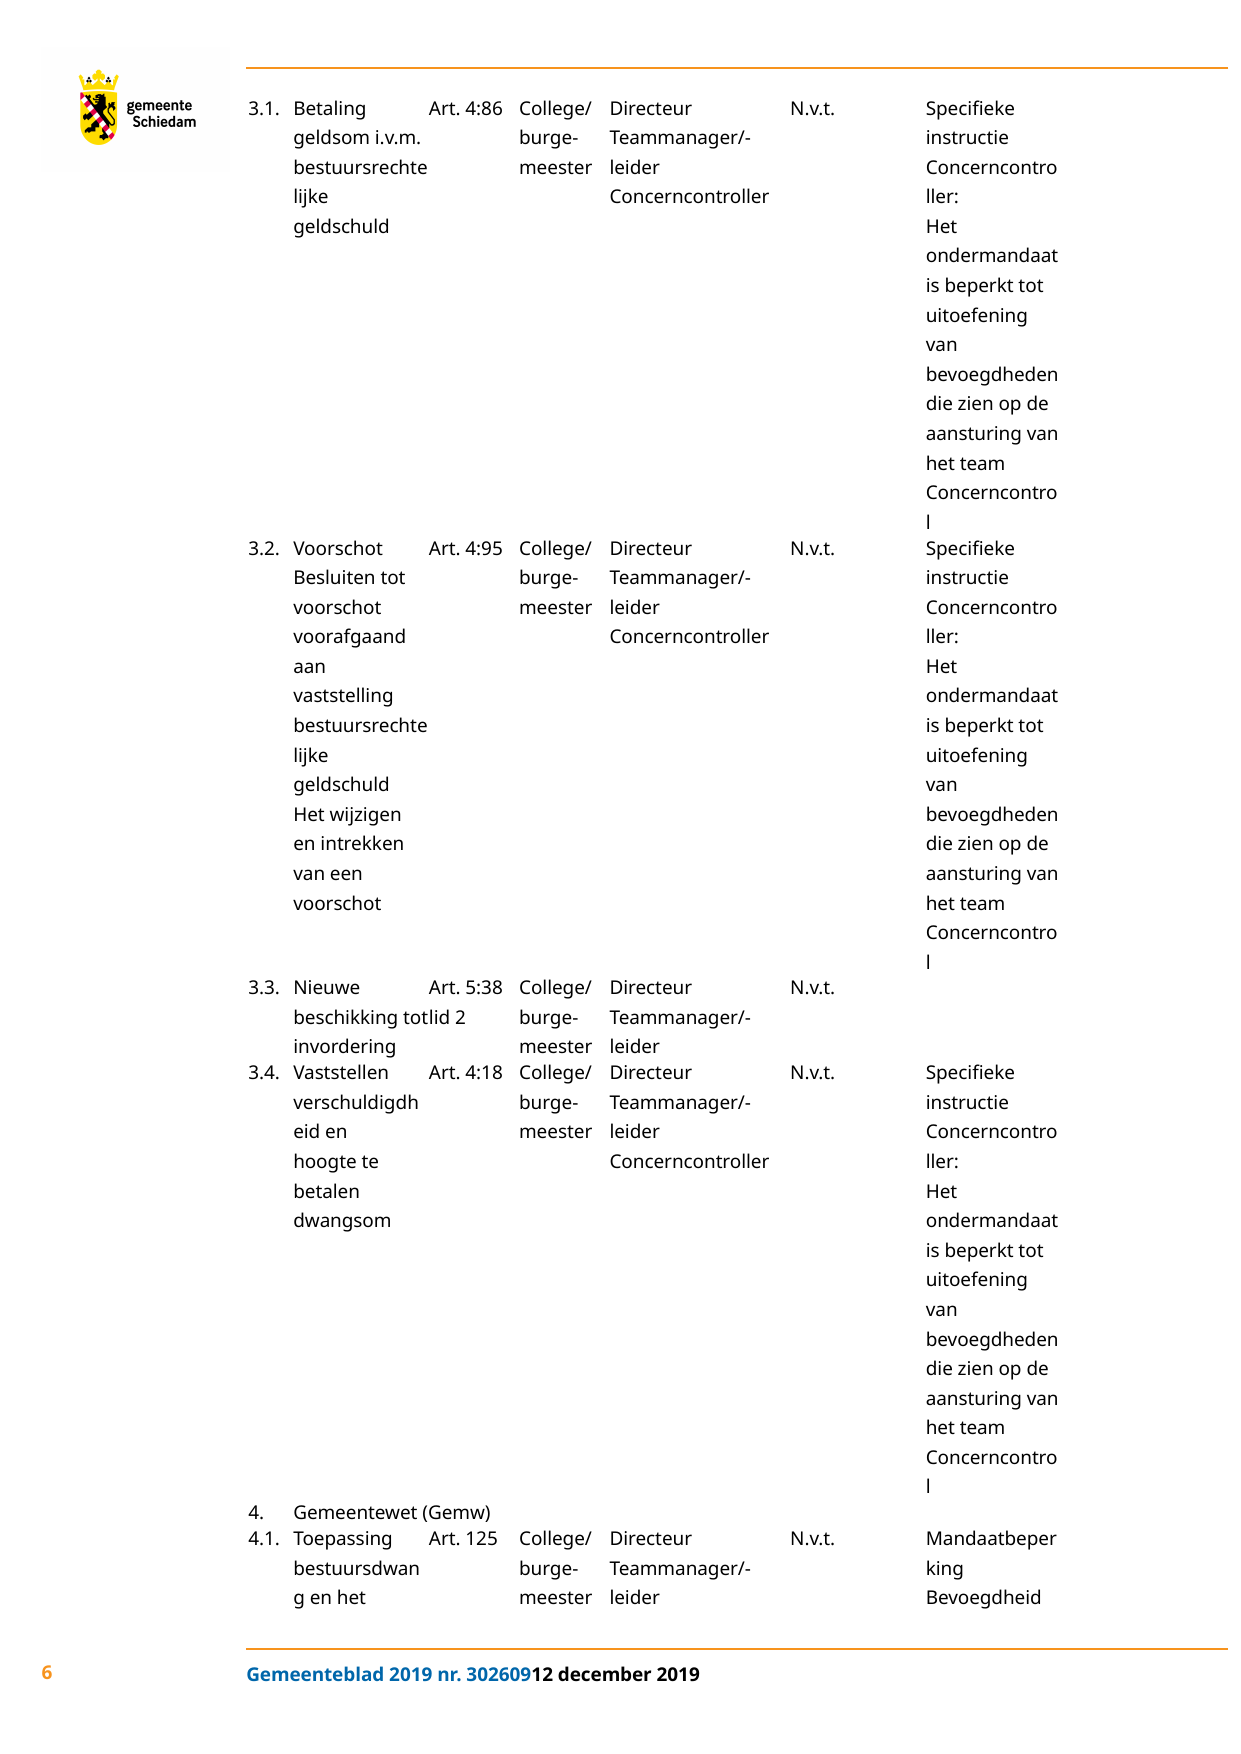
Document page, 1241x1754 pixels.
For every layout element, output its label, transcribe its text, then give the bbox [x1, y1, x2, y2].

table_cell 3.2. [248, 535, 293, 974]
table_cell Directeur Teammanager/-leider Concerncontroller [609, 535, 790, 974]
table_cell Betaling geldsom i.v.m. bestuursrechtelijke geldschuld [293, 95, 429, 535]
table_cell [700, 1499, 835, 1525]
table_cell Specifieke instructie Concerncontroller: Het ondermandaat is beperkt tot uitoefening van bevoegdheden die zien op de aansturing van het team Concerncontrol [926, 1060, 1061, 1499]
table_cell 4.1. [248, 1525, 293, 1610]
table_cell 3.1. [248, 95, 293, 535]
table_cell Mandaatbeperking Bevoegdheid [926, 1525, 1061, 1610]
table_cell N.v.t. [790, 1060, 926, 1499]
table_cell Art. 4:86 [429, 95, 519, 535]
table_cell 3.3. [248, 975, 293, 1059]
table_cell N.v.t. [790, 1525, 926, 1610]
table_cell Art. 4:95 [429, 535, 519, 974]
table_cell Directeur Teammanager/-leider Concerncontroller [609, 95, 790, 535]
table_cell 4. [248, 1499, 293, 1525]
table_cell Toepassing bestuursdwang en het [293, 1525, 429, 1610]
table_cell [926, 975, 1061, 1059]
table_cell Art. 5:38 lid 2 [429, 975, 519, 1059]
picture [41, 47, 231, 172]
table_cell Nieuwe beschikking tot invordering [293, 975, 429, 1059]
table_cell Directeur Teammanager/-leider [609, 1525, 790, 1610]
table_cell College/ burge-meester [519, 975, 609, 1059]
table_cell N.v.t. [790, 95, 926, 535]
table_cell Voorschot Besluiten tot voorschot voorafgaand aan vaststelling bestuursrechtelijke geldschuld Het wijzigen en intrekken van een voorschot [293, 535, 429, 974]
table_cell 3.4. [248, 1060, 293, 1499]
table_cell Vaststellen verschuldigdheid en hoogte te betalen dwangsom [293, 1060, 429, 1499]
table_cell College/ burge-meester [519, 1525, 609, 1610]
table_cell College/ burge-meester [519, 535, 609, 974]
table_cell Specifieke instructie Concerncontroller: Het ondermandaat is beperkt tot uitoefening van bevoegdheden die zien op de aansturing van het team Concerncontrol [926, 535, 1061, 974]
table_cell [655, 1499, 700, 1525]
table_cell Directeur Teammanager/-leider Concerncontroller [609, 1060, 790, 1499]
table_cell College/ burge-meester [519, 1060, 609, 1499]
table_cell N.v.t. [790, 535, 926, 974]
table_cell Art. 125 [429, 1525, 519, 1610]
table_cell Art. 4:18 [429, 1060, 519, 1499]
table_cell Specifieke instructie Concerncontroller: Het ondermandaat is beperkt tot uitoefening van bevoegdheden die zien op de aansturing van het team Concerncontrol [926, 95, 1061, 535]
table_cell College/ burge-meester [519, 95, 609, 535]
table_cell Gemeentewet (Gemw) [293, 1499, 654, 1525]
table_cell [971, 1499, 1106, 1525]
table_cell [835, 1499, 971, 1525]
table_cell Directeur Teammanager/-leider [609, 975, 790, 1059]
table_cell N.v.t. [790, 975, 926, 1059]
